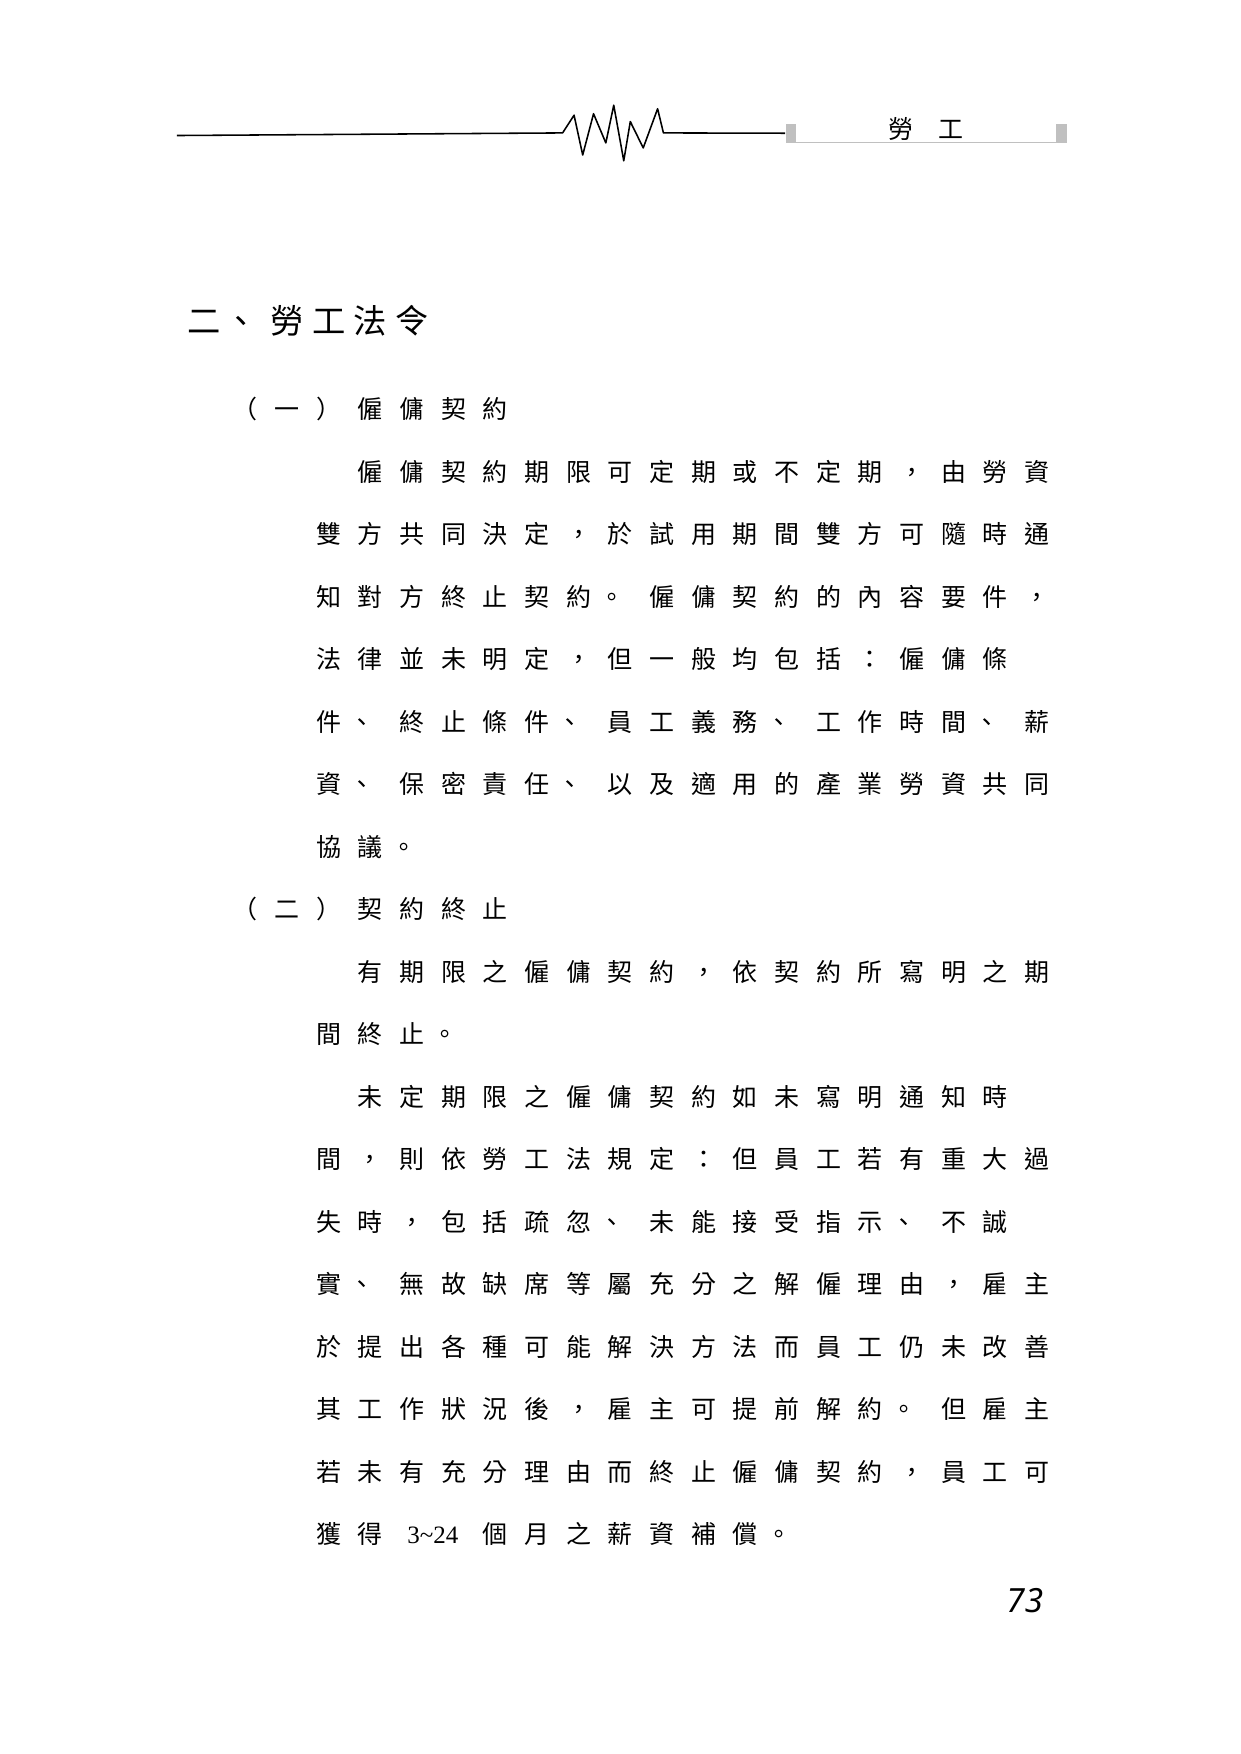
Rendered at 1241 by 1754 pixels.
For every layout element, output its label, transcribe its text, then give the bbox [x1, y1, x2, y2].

text 有期限之僱傭契約，依契約所寫明之期間終止。 [281, 929, 1058, 1054]
text （二）契約終止 [207, 866, 1058, 929]
text 未定期限之僱傭契約如未寫明通知時間，則依勞工法規定：但員工若有重大過失時，包括疏忽、未能接受指示、不誠實、無故缺席等屬充分之解僱理由，雇主於提出各種可能解決方法而員工仍未改善其工作狀況後，雇主可提前解約。但雇主若未有充分理由而終止僱傭契約，員工可獲得3~24個月之薪資補償。 [281, 1054, 1058, 1554]
text 二、勞工法令 [183, 277, 1058, 339]
text 僱傭契約期限可定期或不定期，由勞資雙方共同決定，於試用期間雙方可隨時通知對方終止契約。僱傭契約的內容要件，法律並未明定，但一般均包括：僱傭條件、終止條件、員工義務、工作時間、薪資、保密責任、以及適用的產業勞資共同協議。 [281, 429, 1058, 866]
text （一）僱傭契約 [207, 366, 1058, 429]
